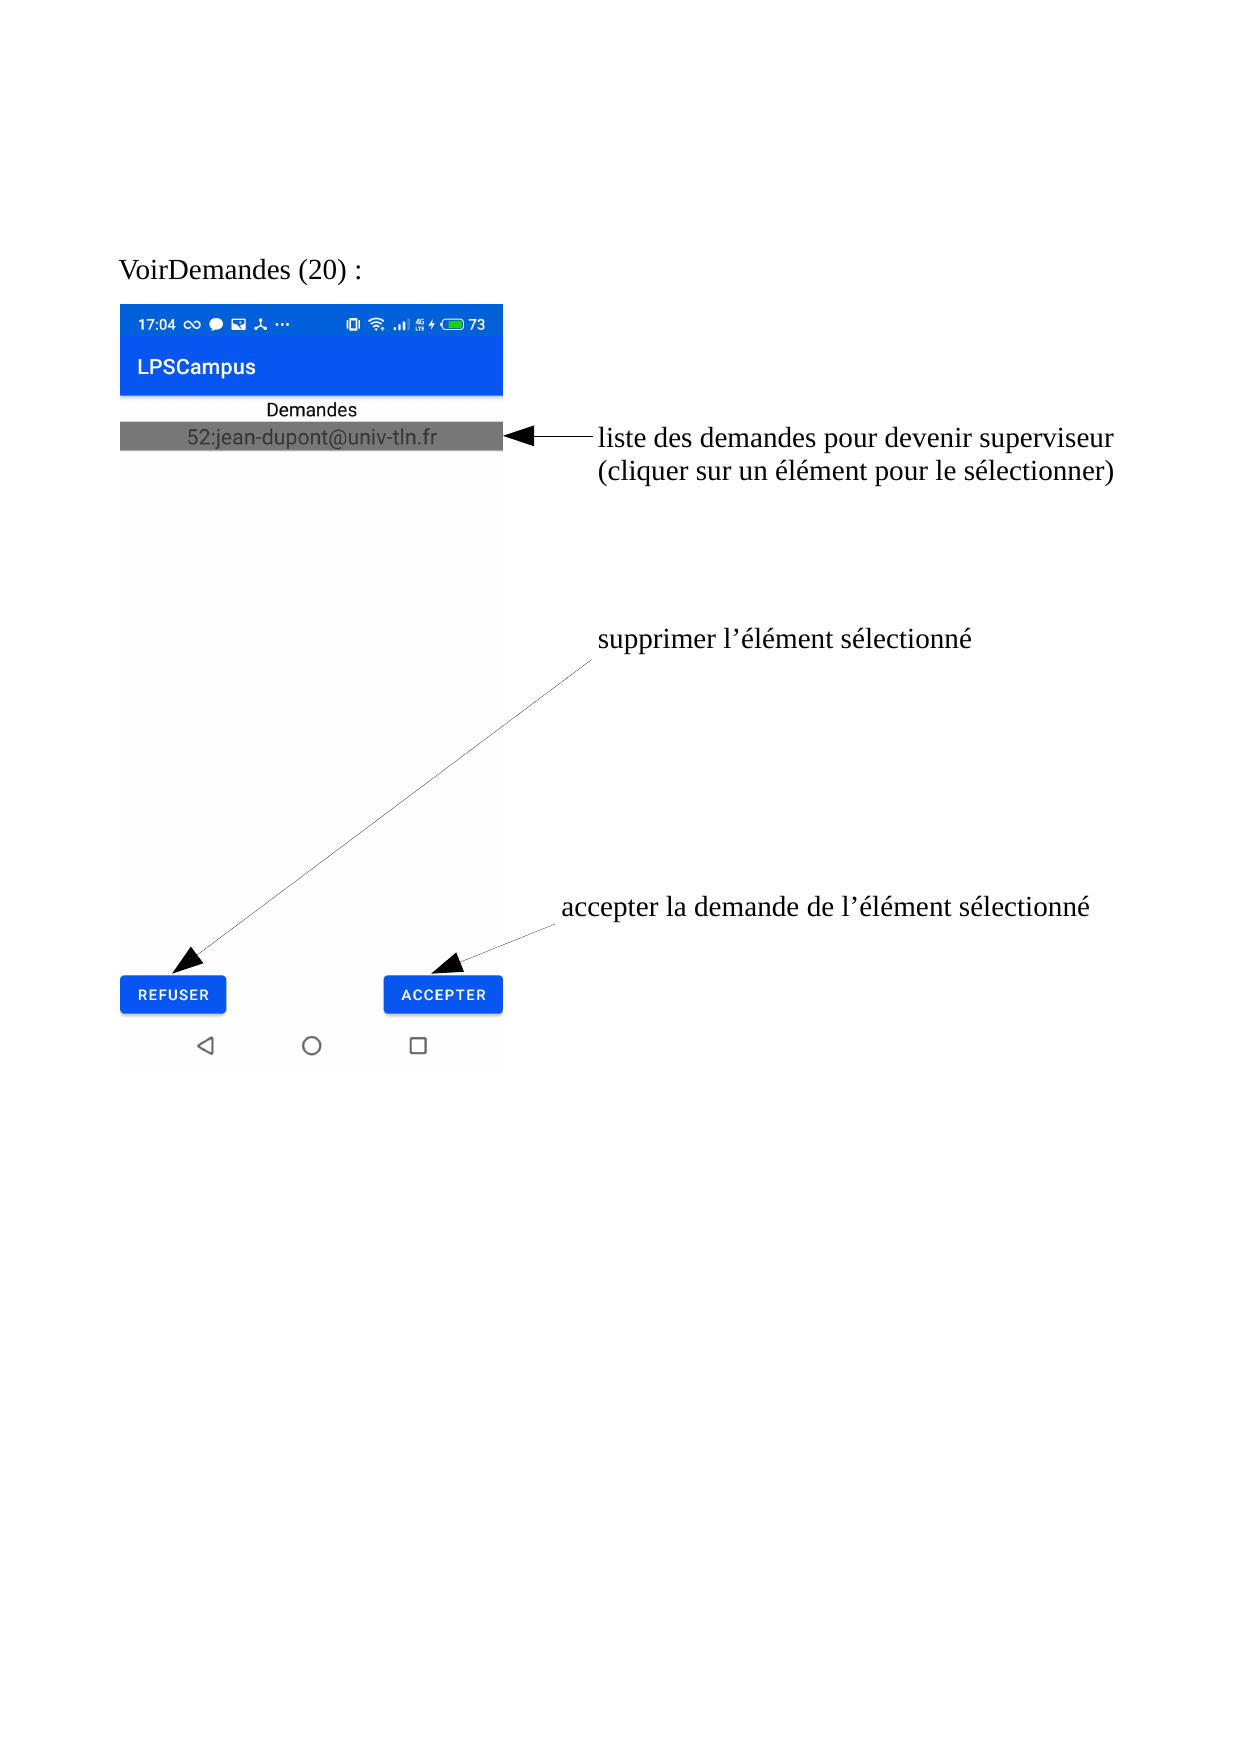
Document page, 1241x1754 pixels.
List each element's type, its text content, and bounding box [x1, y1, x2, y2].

text VoirDemandes (20) : [118, 252, 1122, 286]
text liste des demandes pour devenir superviseur [503, 420, 1122, 453]
picture [120, 304, 503, 1071]
text (cliquer sur un élément pour le sélectionner) [503, 453, 1122, 487]
text supprimer l’élément sélectionné [503, 621, 1122, 655]
text accepter la demande de l’élément sélectionné [503, 889, 1122, 923]
